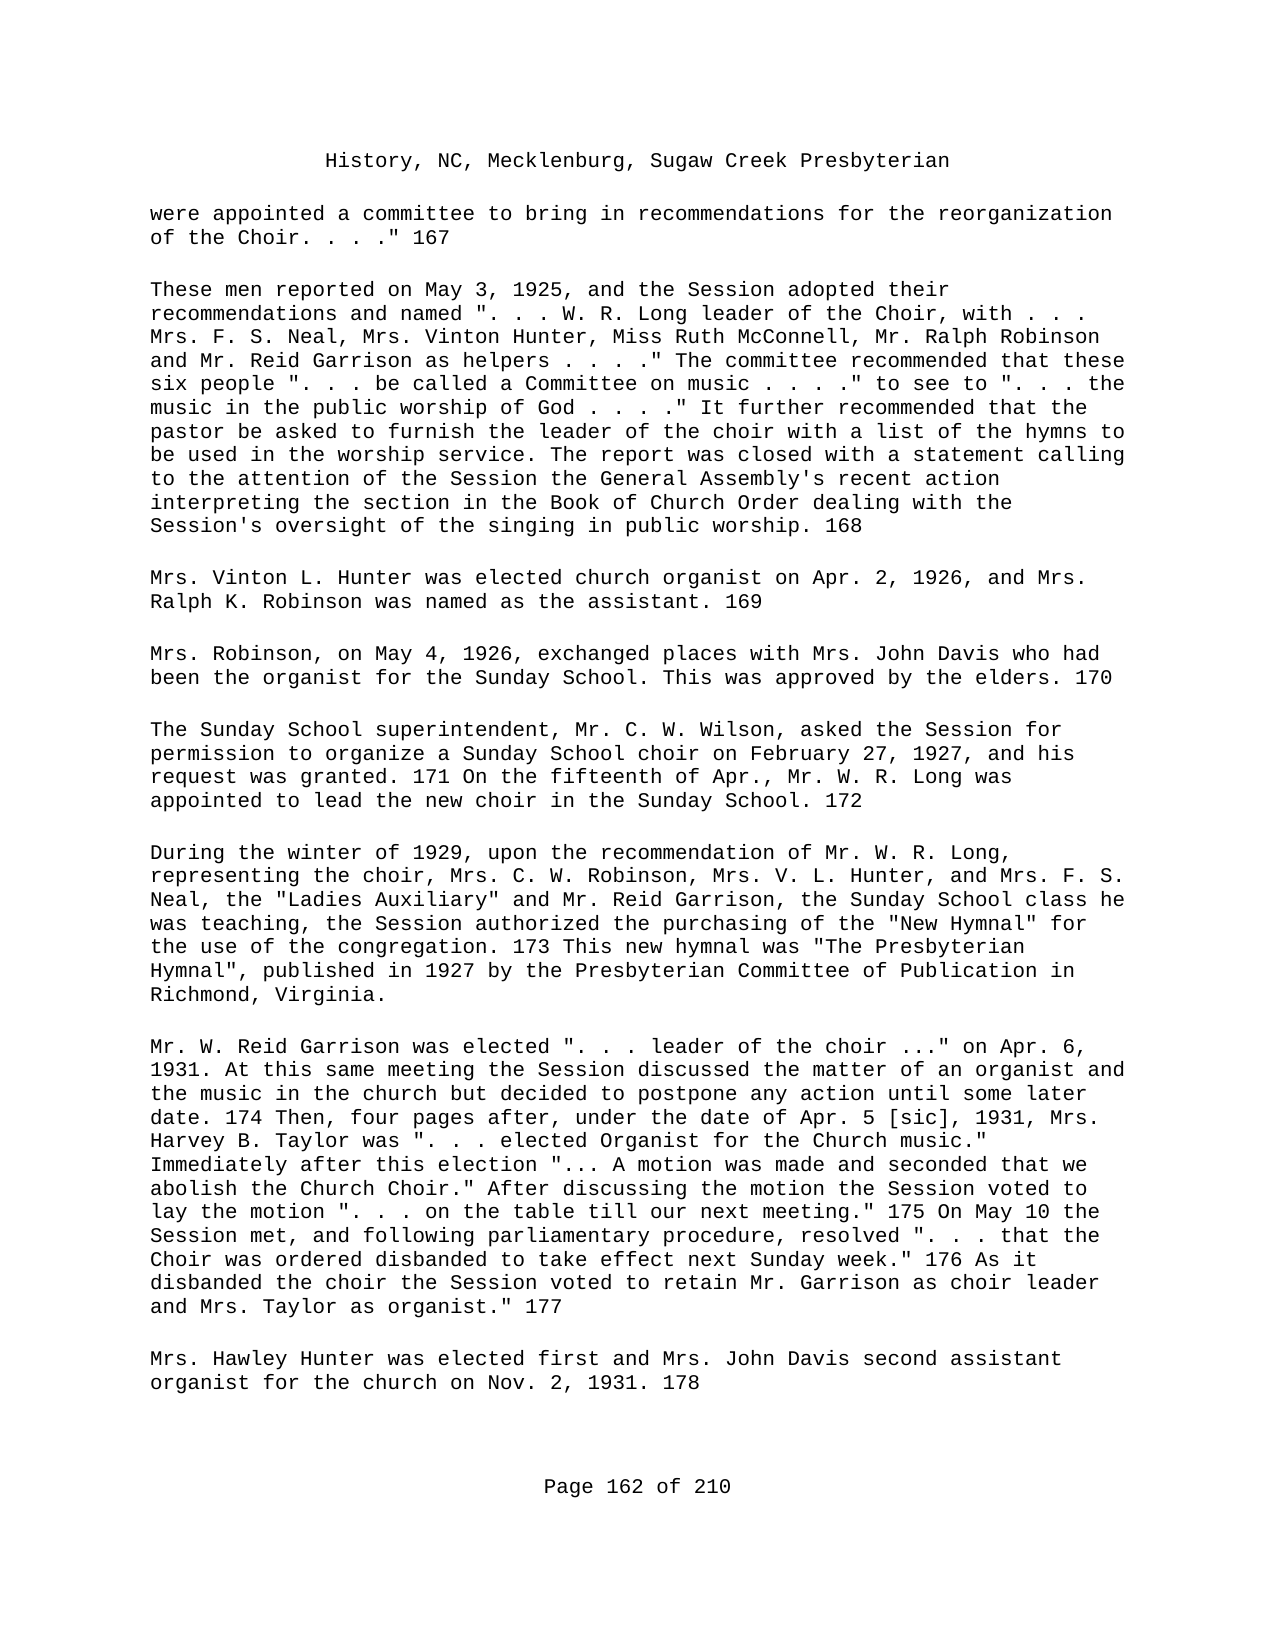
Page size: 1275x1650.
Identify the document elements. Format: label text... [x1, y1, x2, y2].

text Mrs. Hawley Hunter was elected first and Mrs. John Davis second assistant organist for the church on Nov. 2, 1931. 178 [150, 1348, 1125, 1395]
text were appointed a committee to bring in recommendations for the reorganization of the Choir. . . ." 167 [150, 203, 1125, 250]
text Mrs. Robinson, on May 4, 1926, exchanged places with Mrs. John Davis who had been the organist for the Sunday School. This was approved by the elders. 170 [150, 643, 1125, 690]
text During the winter of 1929, upon the recommendation of Mr. W. R. Long, representing the choir, Mrs. C. W. Robinson, Mrs. V. L. Hunter, and Mrs. F. S. Neal, the "Ladies Auxiliary" and Mr. Reid Garrison, the Sunday School class he was teaching, the Session authorized the purchasing of the "New Hymnal" for the use of the congregation. 173 This new hymnal was "The Presbyterian Hymnal", published in 1927 by the Presbyterian Committee of Publication in Richmond, Virginia. [150, 842, 1125, 1007]
text Mrs. Vinton L. Hunter was elected church organist on Apr. 2, 1926, and Mrs. Ralph K. Robinson was named as the assistant. 169 [150, 567, 1125, 615]
text These men reported on May 3, 1925, and the Session adopted their recommendations and named ". . . W. R. Long leader of the Choir, with . . . Mrs. F. S. Neal, Mrs. Vinton Hunter, Miss Ruth McConnell, Mr. Ralph Robinson and Mr. Reid Garrison as helpers . . . ." The committee recommended that these six people ". . . be called a Committee on music . . . ." to see to ". . . the music in the public worship of God . . . ." It further recommended that the pastor be asked to furnish the leader of the choir with a list of the hymns to be used in the worship service. The report was closed with a statement calling to the attention of the Session the General Assembly's recent action interpreting the section in the Book of Church Order dealing with the Session's oversight of the singing in public worship. 168 [150, 279, 1125, 539]
text The Sunday School superintendent, Mr. C. W. Wilson, asked the Session for permission to organize a Sunday School choir on February 27, 1927, and his request was granted. 171 On the fifteenth of Apr., Mr. W. R. Long was appointed to lead the new choir in the Sunday School. 172 [150, 719, 1125, 813]
text Mr. W. Reid Garrison was elected ". . . leader of the choir ..." on Apr. 6, 1931. At this same meeting the Session discussed the matter of an organist and the music in the church but decided to postpone any action until some later date. 174 Then, four pages after, under the date of Apr. 5 [sic], 1931, Mrs. Harvey B. Taylor was ". . . elected Organist for the Church music." Immediately after this election "... A motion was made and seconded that we abolish the Church Choir." After discussing the motion the Session voted to lay the motion ". . . on the table till our next meeting." 175 On May 10 the Session met, and following parliamentary procedure, resolved ". . . that the Choir was ordered disbanded to take effect next Sunday week." 176 As it disbanded the choir the Session voted to retain Mr. Garrison as choir leader and Mrs. Taylor as organist." 177 [150, 1036, 1125, 1319]
